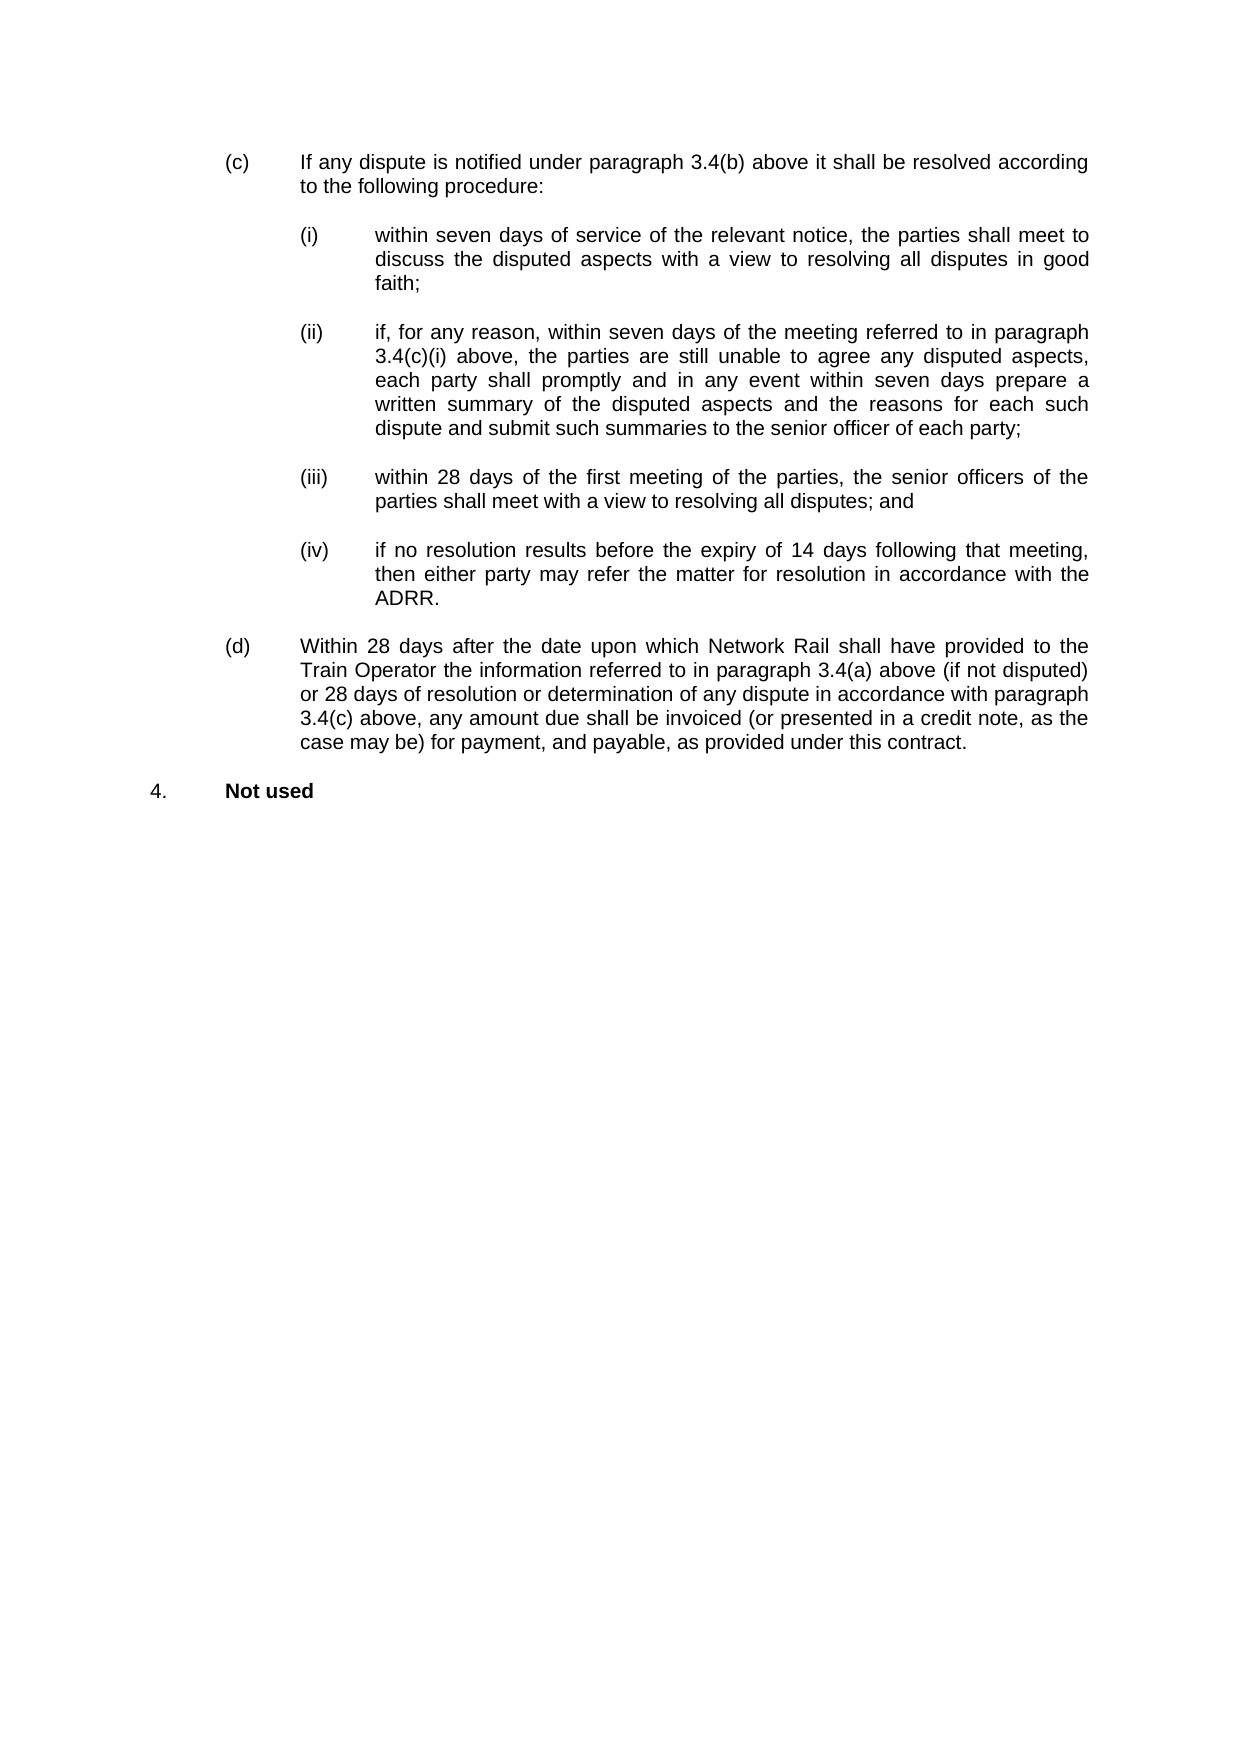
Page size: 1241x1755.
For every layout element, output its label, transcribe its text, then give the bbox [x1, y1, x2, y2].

list If any dispute is notified under paragraph 3.4(b) above it shall be resolved according to the following procedure: [225, 150, 1090, 198]
list Not used [150, 779, 1090, 803]
text (ii) if, for any reason, within seven days of the meeting referred to in paragraph 3.4(c)(i) above, the parties are still unable to agree any disputed aspects, each party shall promptly and in any event within seven days prepare a written summary of the disputed aspects and the reasons for each such dispute and submit such summaries to the senior officer of each party; [300, 320, 1090, 439]
list Within 28 days after the date upon which Network Rail shall have provided to the Train Operator the information referred to in paragraph 3.4(a) above (if not disputed) or 28 days of resolution or determination of any dispute in accordance with paragraph 3.4(c) above, any amount due shall be invoiced (or presented in a credit note, as the case may be) for payment, and payable, as provided under this contract. [225, 634, 1090, 754]
text (iv) if no resolution results before the expiry of 14 days following that meeting, then either party may refer the matter for resolution in accordance with the ADRR. [300, 537, 1090, 609]
text (iii) within 28 days of the first meeting of the parties, the senior officers of the parties shall meet with a view to resolving all disputes; and [300, 464, 1090, 512]
text (i) within seven days of service of the relevant notice, the parties shall meet to discuss the disputed aspects with a view to resolving all disputes in good faith; [300, 223, 1090, 295]
